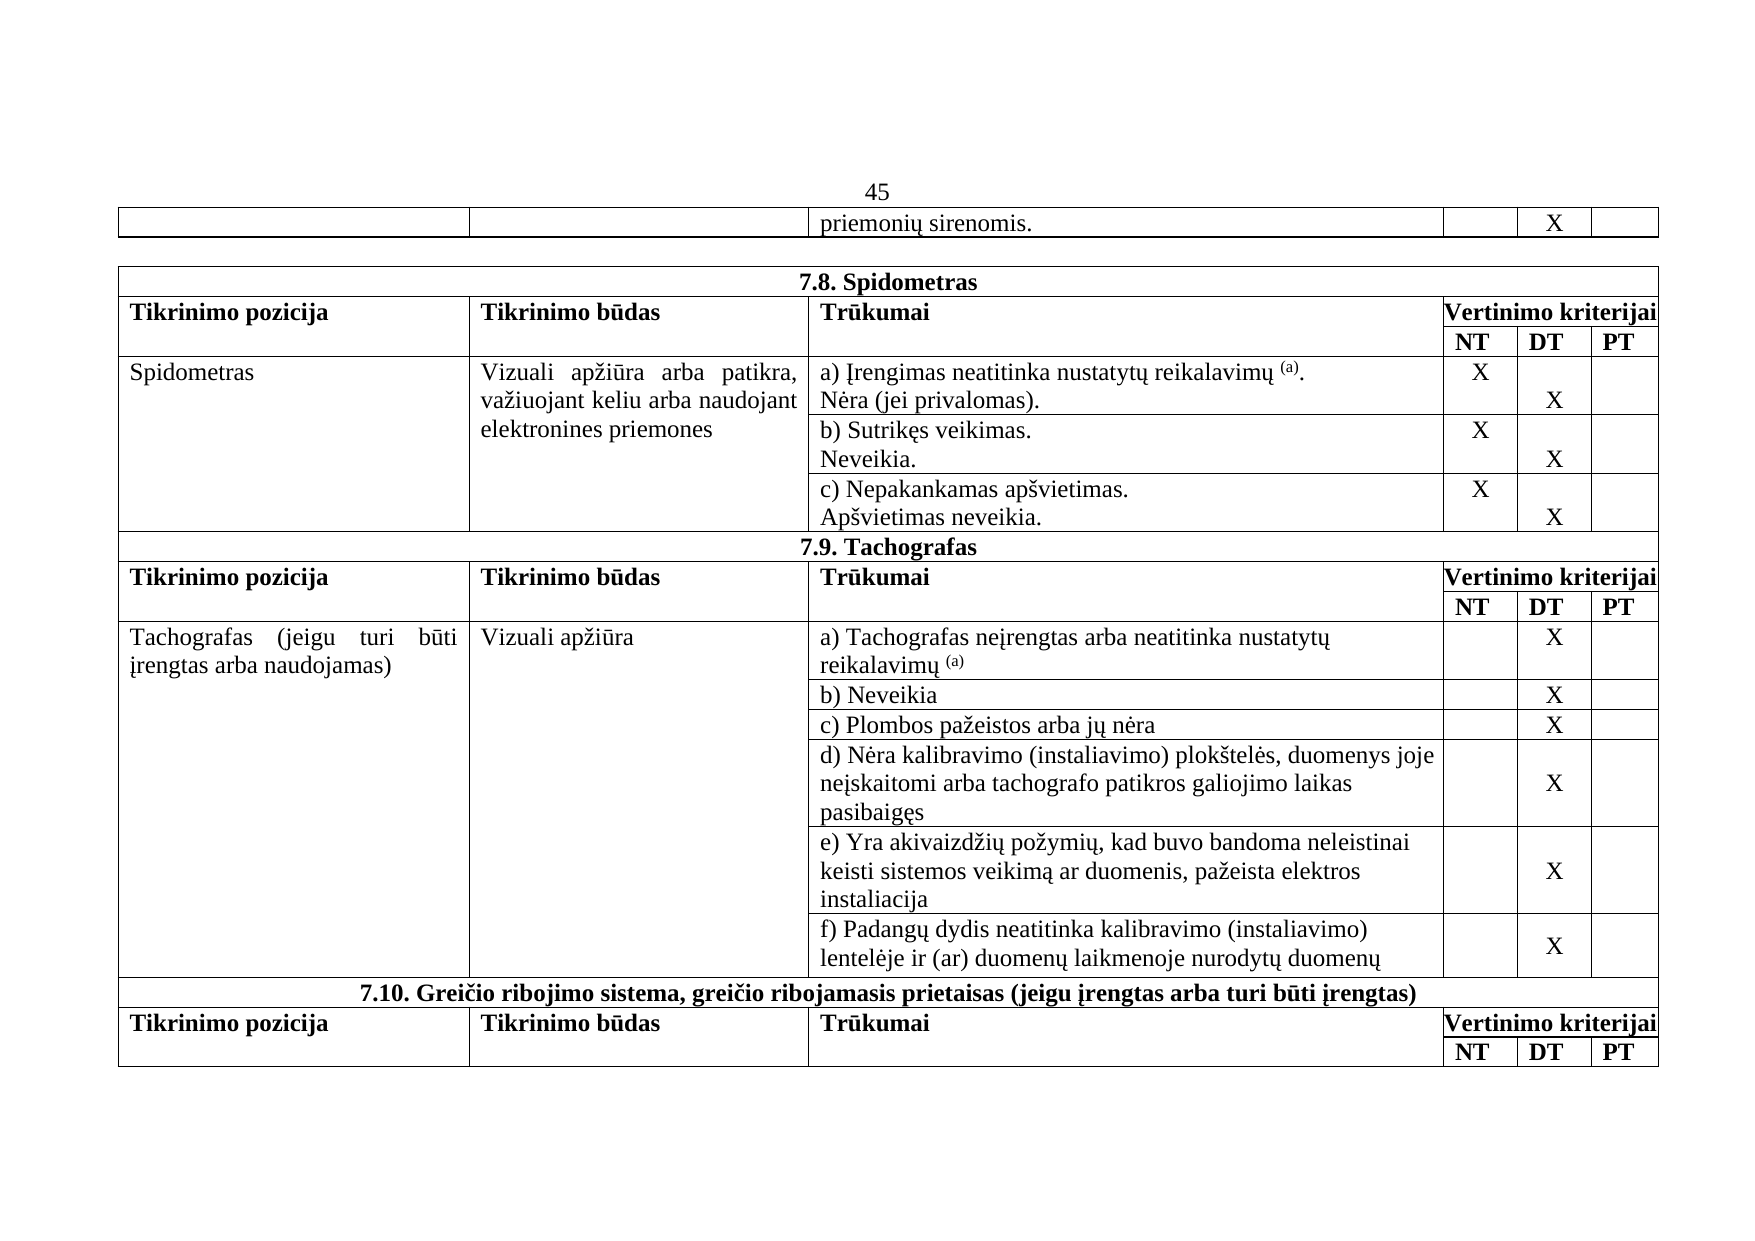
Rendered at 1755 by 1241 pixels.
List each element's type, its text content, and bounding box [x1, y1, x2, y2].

table_cell Trūkumai [809, 297, 1443, 356]
table_cell c) Nepakankamas apšvietimas. Apšvietimas neveikia. [809, 474, 1443, 531]
table_cell X [1518, 415, 1591, 473]
table_cell DT [1518, 327, 1591, 356]
table_cell X [1518, 710, 1591, 739]
table_cell Tikrinimo būdas [470, 297, 808, 356]
table_cell [119, 208, 469, 236]
table_cell [1592, 740, 1658, 826]
table_cell 7.9. Tachografas [119, 532, 1658, 561]
table_cell Trūkumai [809, 1008, 1443, 1066]
table_cell [1592, 357, 1658, 414]
table_cell X [1518, 622, 1591, 679]
table_cell Trūkumai [809, 562, 1443, 621]
table_cell X [1444, 415, 1517, 473]
table_cell [1444, 710, 1517, 739]
table_cell X [1518, 208, 1591, 236]
table_cell b) Neveikia [809, 680, 1443, 709]
table_cell X [1518, 740, 1591, 826]
table_cell Tikrinimo pozicija [119, 297, 469, 356]
table_cell Tikrinimo būdas [470, 1008, 808, 1066]
table_cell Tikrinimo pozicija [119, 1008, 469, 1066]
table_cell Tikrinimo pozicija [119, 562, 469, 621]
table_cell PT [1592, 1038, 1658, 1066]
table_cell Vertinimo kriterijai [1444, 562, 1658, 591]
table_cell Spidometras [119, 357, 469, 531]
table_cell Tikrinimo būdas [470, 562, 808, 621]
table_cell Vertinimo kriterijai [1444, 1008, 1658, 1036]
table_cell b) Sutrikęs veikimas. Neveikia. [809, 415, 1443, 473]
table_cell Vertinimo kriterijai [1444, 297, 1658, 326]
table_cell NT [1444, 1038, 1517, 1066]
table_cell 7.10. Greičio ribojimo sistema, greičio ribojamasis prietaisas (jeigu įrengtas arba turi būti įrengtas) [119, 978, 1658, 1007]
table_cell [1592, 680, 1658, 709]
table_cell X [1518, 827, 1591, 913]
table_cell X [1518, 680, 1591, 709]
table_cell [1592, 622, 1658, 679]
table_cell Tachografas (jeigu turi būti įrengtas arba naudojamas) [119, 622, 469, 977]
table_cell [1592, 474, 1658, 531]
table_cell X [1518, 357, 1591, 414]
table_cell DT [1518, 592, 1591, 621]
table_cell [1592, 914, 1658, 977]
table_cell [1444, 827, 1517, 913]
table_cell [1592, 710, 1658, 739]
table_cell [1592, 208, 1658, 236]
table_cell [1444, 622, 1517, 679]
table_cell [1444, 680, 1517, 709]
table_cell PT [1592, 592, 1658, 621]
table_cell Vizuali apžiūra [470, 622, 808, 977]
table_cell DT [1518, 1038, 1591, 1066]
table_header 7.8. Spidometras [119, 267, 1658, 296]
table_cell [1592, 827, 1658, 913]
table_cell [1444, 914, 1517, 977]
table_cell NT [1444, 592, 1517, 621]
table_cell a) Įrengimas neatitinka nustatytų reikalavimų (a). Nėra (jei privalomas). [809, 357, 1443, 414]
table_cell priemonių sirenomis. [809, 208, 1443, 236]
table_cell X [1444, 474, 1517, 531]
table_cell X [1518, 914, 1591, 977]
table_cell e) Yra akivaizdžių požymių, kad buvo bandoma neleistinai keisti sistemos veikimą ar duomenis, pažeista elektros instaliacija [809, 827, 1443, 913]
table_cell [1444, 208, 1517, 236]
table_cell [1592, 415, 1658, 473]
table_cell [470, 208, 808, 236]
table_cell X [1444, 357, 1517, 414]
table_cell a) Tachografas neįrengtas arba neatitinka nustatytų reikalavimų (a) [809, 622, 1443, 679]
table_cell X [1518, 474, 1591, 531]
table_cell [1444, 740, 1517, 826]
table_cell c) Plombos pažeistos arba jų nėra [809, 710, 1443, 739]
table_cell f) Padangų dydis neatitinka kalibravimo (instaliavimo) lentelėje ir (ar) duomenų laikmenoje nurodytų duomenų [809, 914, 1443, 977]
table_cell Vizuali apžiūra arba patikra, važiuojant keliu arba naudojant elektronines priemones [470, 357, 808, 531]
table_cell d) Nėra kalibravimo (instaliavimo) plokštelės, duomenys joje neįskaitomi arba tachografo patikros galiojimo laikas pasibaigęs [809, 740, 1443, 826]
table_cell PT [1592, 327, 1658, 356]
table_cell NT [1444, 327, 1517, 356]
